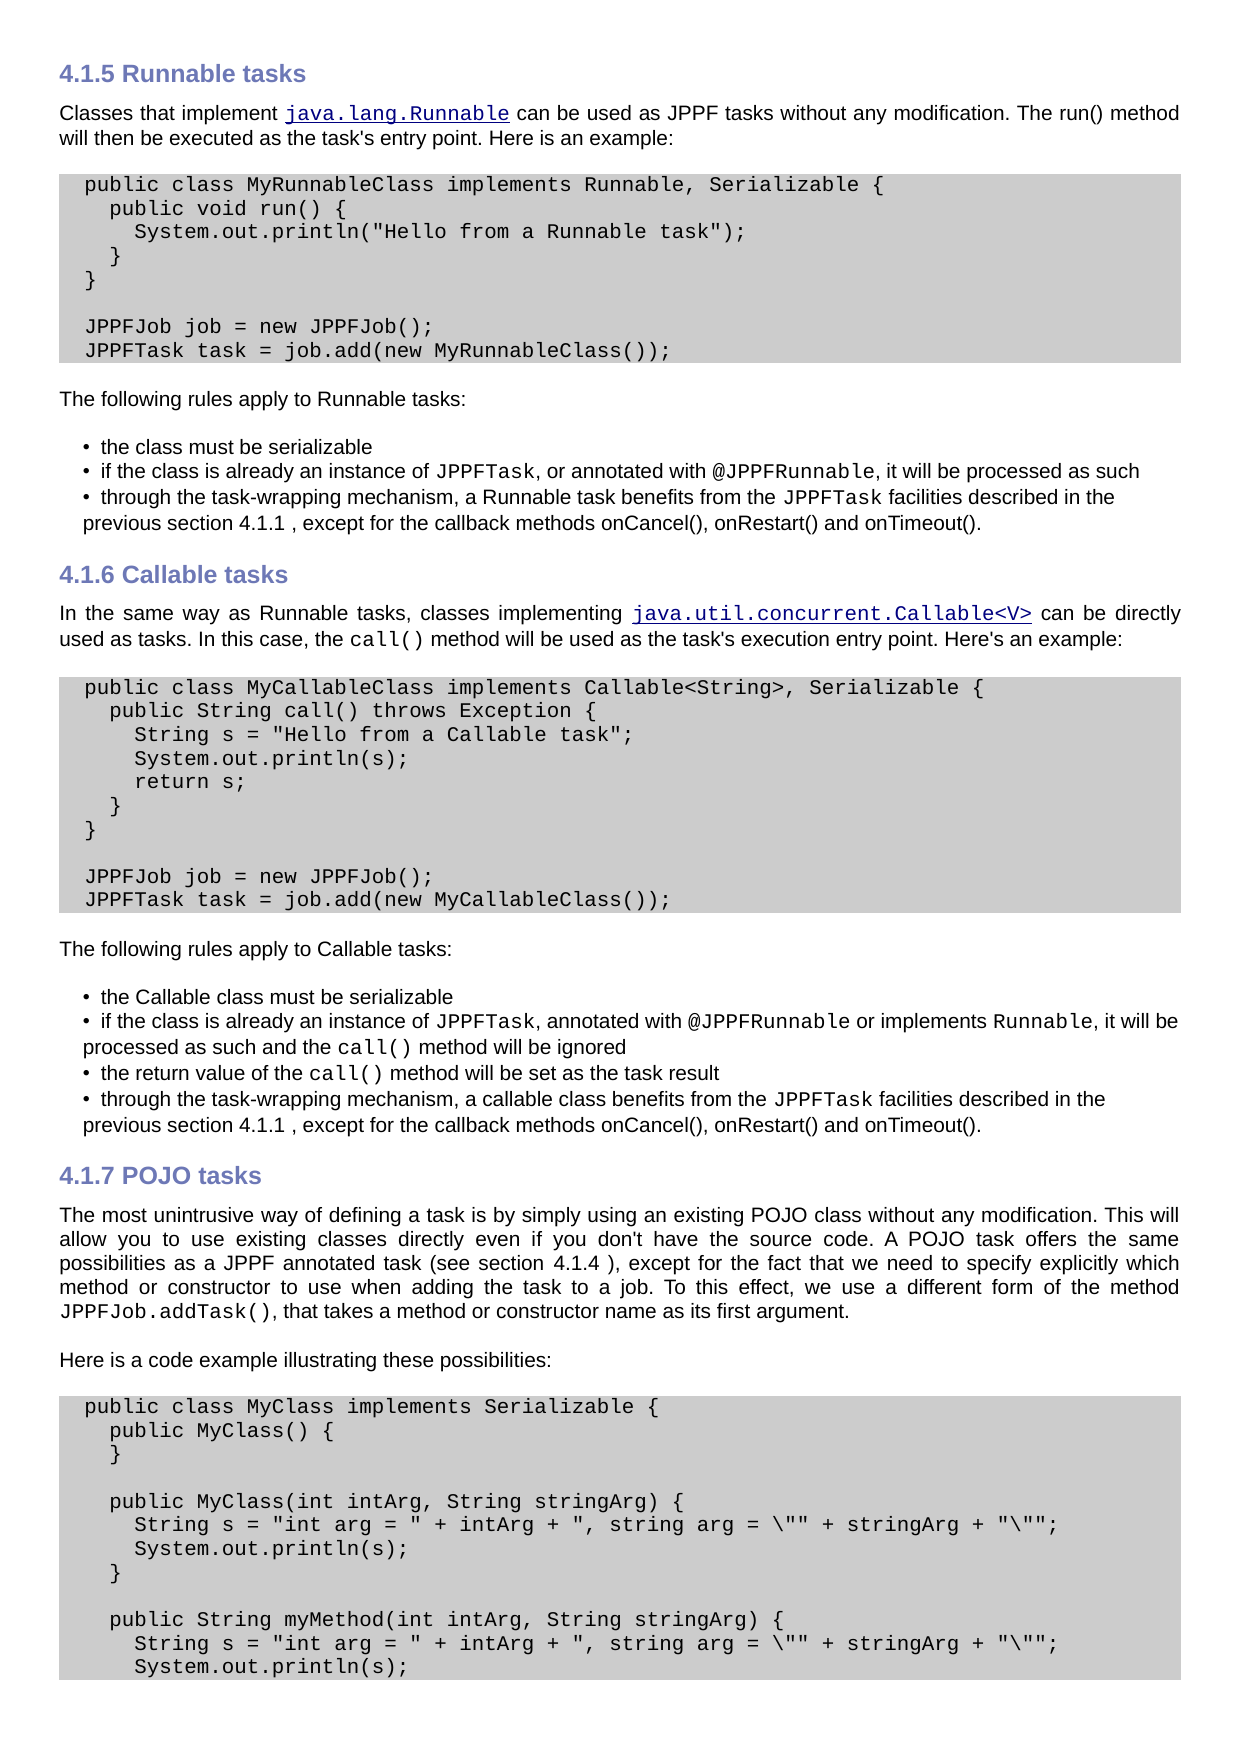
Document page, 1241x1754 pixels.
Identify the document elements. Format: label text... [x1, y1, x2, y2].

text JPPFTask task = job.add(new MyRunnableClass()); [59, 339, 1181, 363]
text Here is a code example illustrating these possibilities: [59, 1348, 1181, 1372]
text String s = "Hello from a Callable task"; [59, 724, 1181, 748]
text return s; [59, 771, 1181, 795]
text public String myMethod(int intArg, String stringArg) { [59, 1609, 1181, 1633]
text } [59, 269, 1181, 292]
text JPPFJob job = new JPPFJob(); [59, 316, 1181, 339]
text JPPFJob job = new JPPFJob(); [59, 866, 1181, 889]
text Classes that implement java.lang.Runnable can be used as JPPF tasks without any modification. The run() method will then be executed as the task's entry point. Here is an example: [59, 100, 1181, 150]
list if the class is already an instance of JPPFTask, or annotated with @JPPFRunnable, it will be processed as such [83, 459, 1181, 485]
text public class MyRunnableClass implements Runnable, Serializable { [59, 174, 1181, 198]
text } [59, 795, 1181, 818]
list through the task-wrapping mechanism, a callable class benefits from the JPPFTask facilities described in the previous section 4.1.1, except for the callback methods onCancel(), onRestart() and onTimeout(). [83, 1087, 1181, 1136]
text JPPFTask task = job.add(new MyCallableClass()); [59, 889, 1181, 913]
subtitle Callable tasks [59, 560, 1181, 588]
text public MyClass(int intArg, String stringArg) { [59, 1491, 1181, 1514]
text The following rules apply to Callable tasks: [59, 937, 1181, 961]
text System.out.println(s); [59, 748, 1181, 771]
text public class MyClass implements Serializable { [59, 1396, 1181, 1420]
text public MyClass() { [59, 1420, 1181, 1443]
text System.out.println(s); [59, 1538, 1181, 1562]
list if the class is already an instance of JPPFTask, annotated with @JPPFRunnable or implements Runnable, it will be processed as such and the call() method will be ignored [83, 1009, 1181, 1061]
text public void run() { [59, 198, 1181, 221]
text String s = "int arg = " + intArg + ", string arg = \"" + stringArg + "\""; [59, 1633, 1181, 1656]
text String s = "int arg = " + intArg + ", string arg = \"" + stringArg + "\""; [59, 1514, 1181, 1538]
text In the same way as Runnable tasks, classes implementing java.util.concurrent.Callable<V> can be directly used as tasks. In this case, the call() method will be used as the task's execution entry point. Here's an example: [59, 601, 1181, 653]
subtitle POJO tasks [59, 1161, 1181, 1190]
list the return value of the call() method will be set as the task result [83, 1061, 1181, 1087]
text System.out.println(s); [59, 1656, 1181, 1680]
text The following rules apply to Runnable tasks: [59, 387, 1181, 411]
text System.out.println("Hello from a Runnable task"); [59, 221, 1181, 245]
text public String call() throws Exception { [59, 700, 1181, 724]
text public class MyCallableClass implements Callable<String>, Serializable { [59, 677, 1181, 700]
text } [59, 245, 1181, 269]
list the class must be serializable [83, 435, 1181, 459]
text } [59, 1562, 1181, 1585]
text } [59, 818, 1181, 842]
text The most unintrusive way of defining a task is by simply using an existing POJO class without any modification. This will allow you to use existing classes directly even if you don't have the source code. A POJO task offers the same possibilities as a JPPF annotated task (see section 4.1.4), except for the fact that we need to specify explicitly which method or constructor to use when adding the task to a job. To this effect, we use a different form of the method JPPFJob.addTask(), that takes a method or constructor name as its first argument. [59, 1203, 1181, 1324]
text } [59, 1443, 1181, 1467]
list through the task-wrapping mechanism, a Runnable task benefits from the JPPFTask facilities described in the previous section 4.1.1, except for the callback methods onCancel(), onRestart() and onTimeout(). [83, 485, 1181, 535]
subtitle Runnable tasks [59, 59, 1181, 88]
list the Callable class must be serializable [83, 985, 1181, 1009]
